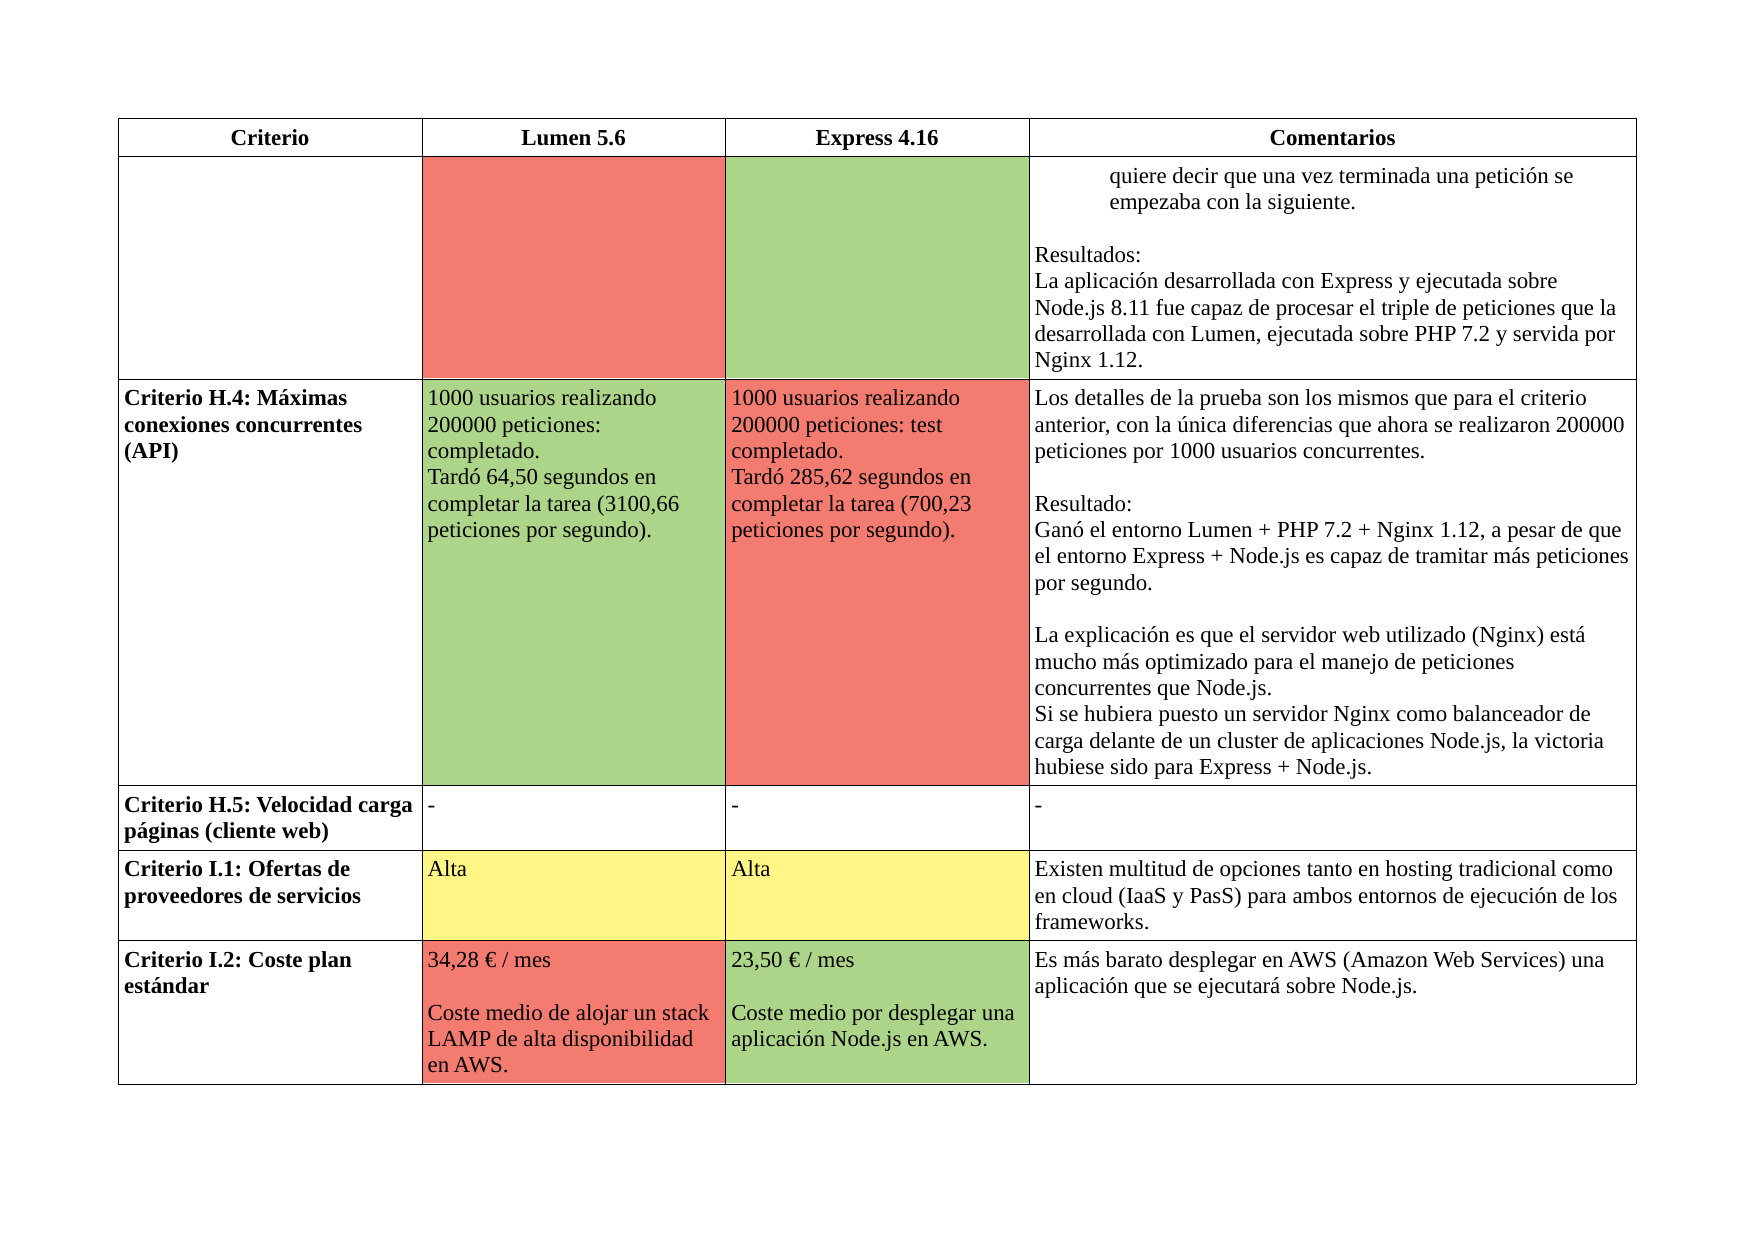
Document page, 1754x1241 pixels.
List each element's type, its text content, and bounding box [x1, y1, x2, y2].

table_header Lumen 5.6 [423, 119, 725, 156]
table_header Criterio [119, 119, 422, 156]
table_cell Alta [423, 851, 725, 940]
table_cell Criterio H.4: Máximas conexiones concurrentes (API) [119, 380, 422, 785]
table_cell Los detalles de la prueba son los mismos que para el criterio anterior, con la única diferencias que ahora se realizaron 200000 peticiones por 1000 usuarios concurrentes. Resultado: Ganó el entorno Lumen + PHP 7.2 + Nginx 1.12, a pesar de que el entorno Express + Node.js es capaz de tramitar más peticiones por segundo. La explicación es que el servidor web utilizado (Nginx) está mucho más optimizado para el manejo de peticiones concurrentes que Node.js. Si se hubiera puesto un servidor Nginx como balanceador de carga delante de un cluster de aplicaciones Node.js, la victoria hubiese sido para Express + Node.js. [1030, 380, 1636, 785]
table_cell - [423, 786, 725, 849]
table_cell [119, 157, 422, 378]
table_cell 34,28 € / mes Coste medio de alojar un stack LAMP de alta disponibilidad en AWS. [423, 941, 725, 1083]
table_cell 1000 usuarios realizando 200000 peticiones: test completado. Tardó 285,62 segundos en completar la tarea (700,23 peticiones por segundo). [726, 380, 1029, 785]
table_cell 1000 usuarios realizando 200000 peticiones: completado. Tardó 64,50 segundos en completar la tarea (3100,66 peticiones por segundo). [423, 380, 725, 785]
table_cell - [726, 786, 1029, 849]
table_cell Criterio I.1: Ofertas de proveedores de servicios [119, 851, 422, 940]
table_cell Alta [726, 851, 1029, 940]
table_cell Existen multitud de opciones tanto en hosting tradicional como en cloud (IaaS y PasS) para ambos entornos de ejecución de los frameworks. [1030, 851, 1636, 940]
table_cell [726, 157, 1029, 378]
table_header Comentarios [1030, 119, 1636, 156]
table_header Express 4.16 [726, 119, 1029, 156]
table_cell - [1030, 786, 1636, 849]
table_cell 23,50 € / mes Coste medio por desplegar una aplicación Node.js en AWS. [726, 941, 1029, 1083]
table_cell Es más barato desplegar en AWS (Amazon Web Services) una aplicación que se ejecutará sobre Node.js. [1030, 941, 1636, 1083]
table_cell [423, 157, 725, 378]
table_cell Criterio I.2: Coste plan estándar [119, 941, 422, 1083]
table_cell quiere decir que una vez terminada una petición se empezaba con la siguiente. Resultados: La aplicación desarrollada con Express y ejecutada sobre Node.js 8.11 fue capaz de procesar el triple de peticiones que la desarrollada con Lumen, ejecutada sobre PHP 7.2 y servida por Nginx 1.12. [1030, 157, 1636, 378]
table_cell Criterio H.5: Velocidad carga páginas (cliente web) [119, 786, 422, 849]
